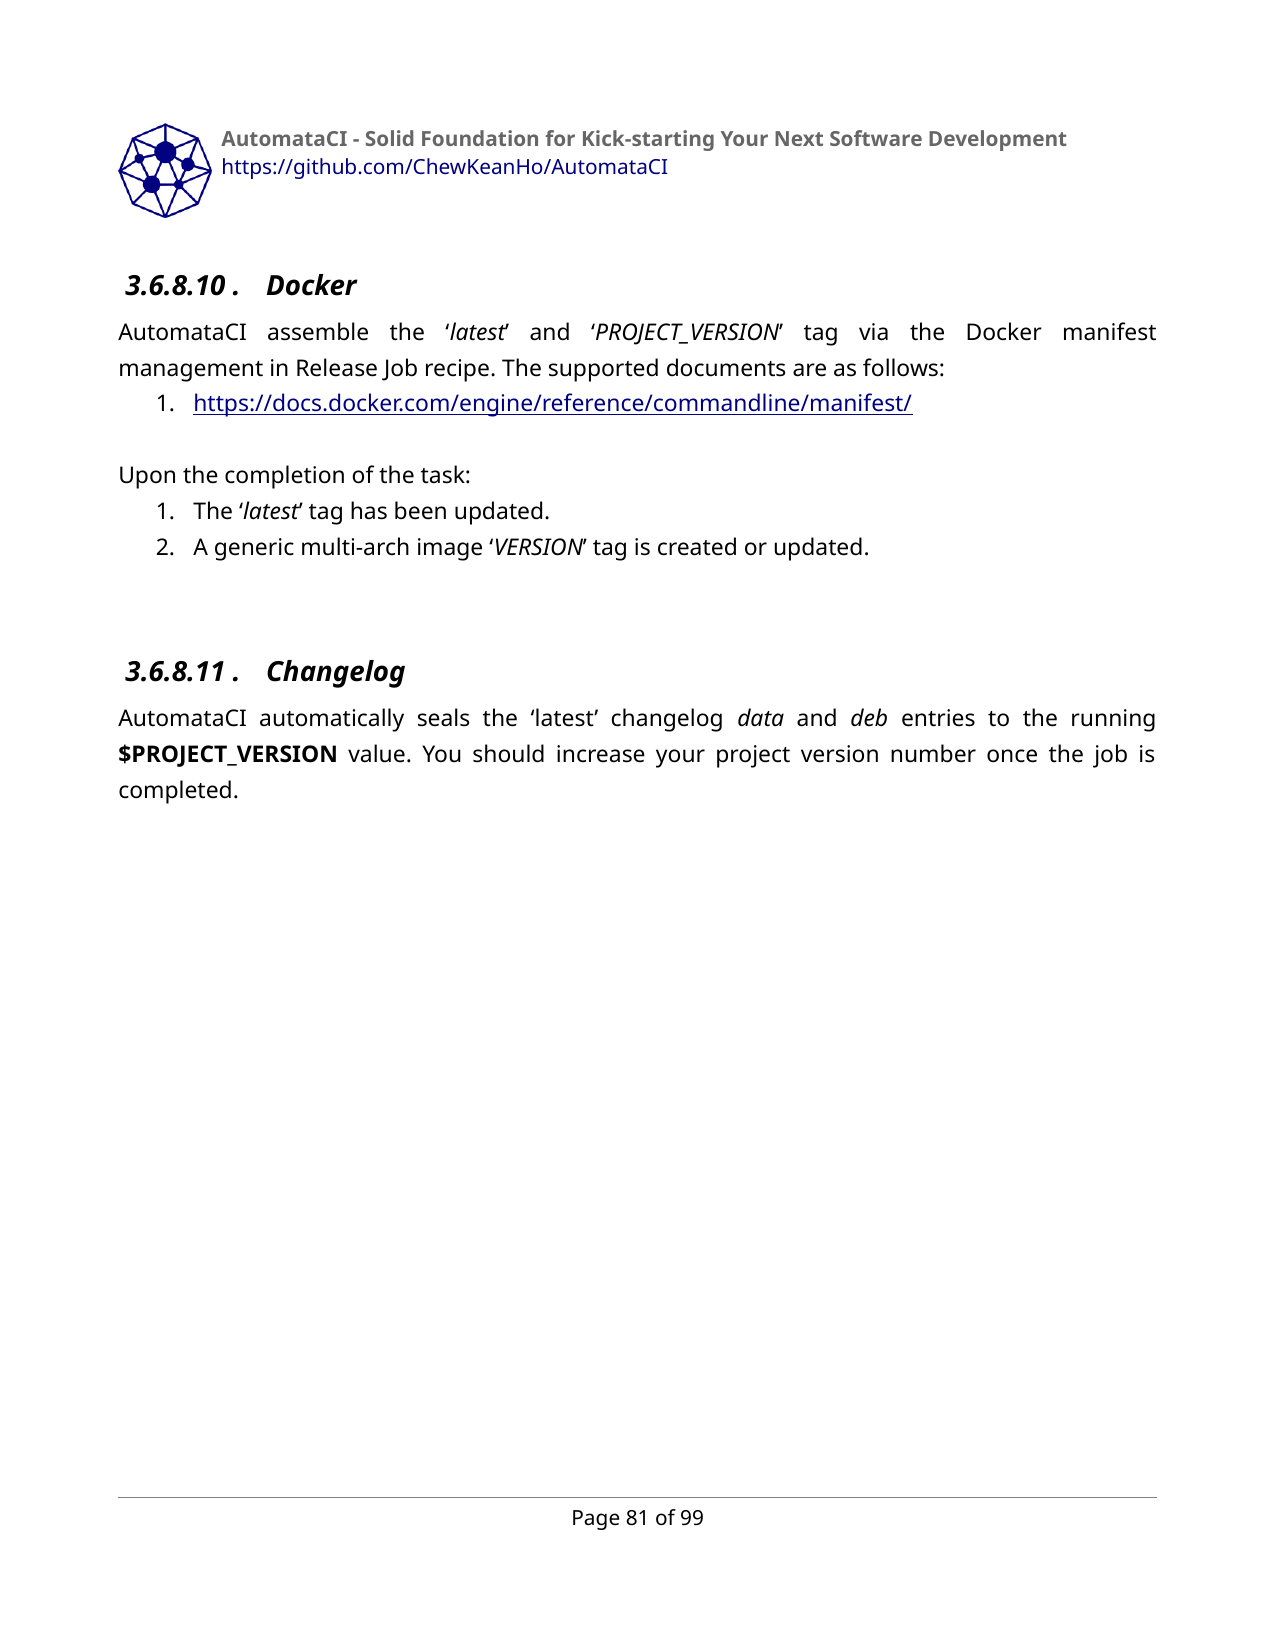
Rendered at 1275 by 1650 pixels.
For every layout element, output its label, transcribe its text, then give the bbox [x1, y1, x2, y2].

list A generic multi-arch image ‘VERSION’ tag is created or updated. [156, 531, 1157, 562]
picture [118, 123, 212, 218]
list The ‘latest’ tag has been updated. [156, 495, 1157, 526]
subtitle Changelog [118, 651, 1157, 689]
list https://docs.docker.com/engine/reference/commandline/manifest/ [156, 387, 1157, 419]
text Upon the completion of the task: [118, 459, 1157, 491]
subtitle Docker [118, 265, 1157, 303]
text AutomataCI assemble the ‘latest’ and ‘PROJECT_VERSION’ tag via the Docker manifest management in Release Job recipe. The supported documents are as follows: [118, 316, 1157, 383]
text AutomataCI automatically seals the ‘latest’ changelog data and deb entries to the running $PROJECT_VERSION value. You should increase your project version number once the job is completed. [118, 702, 1157, 805]
